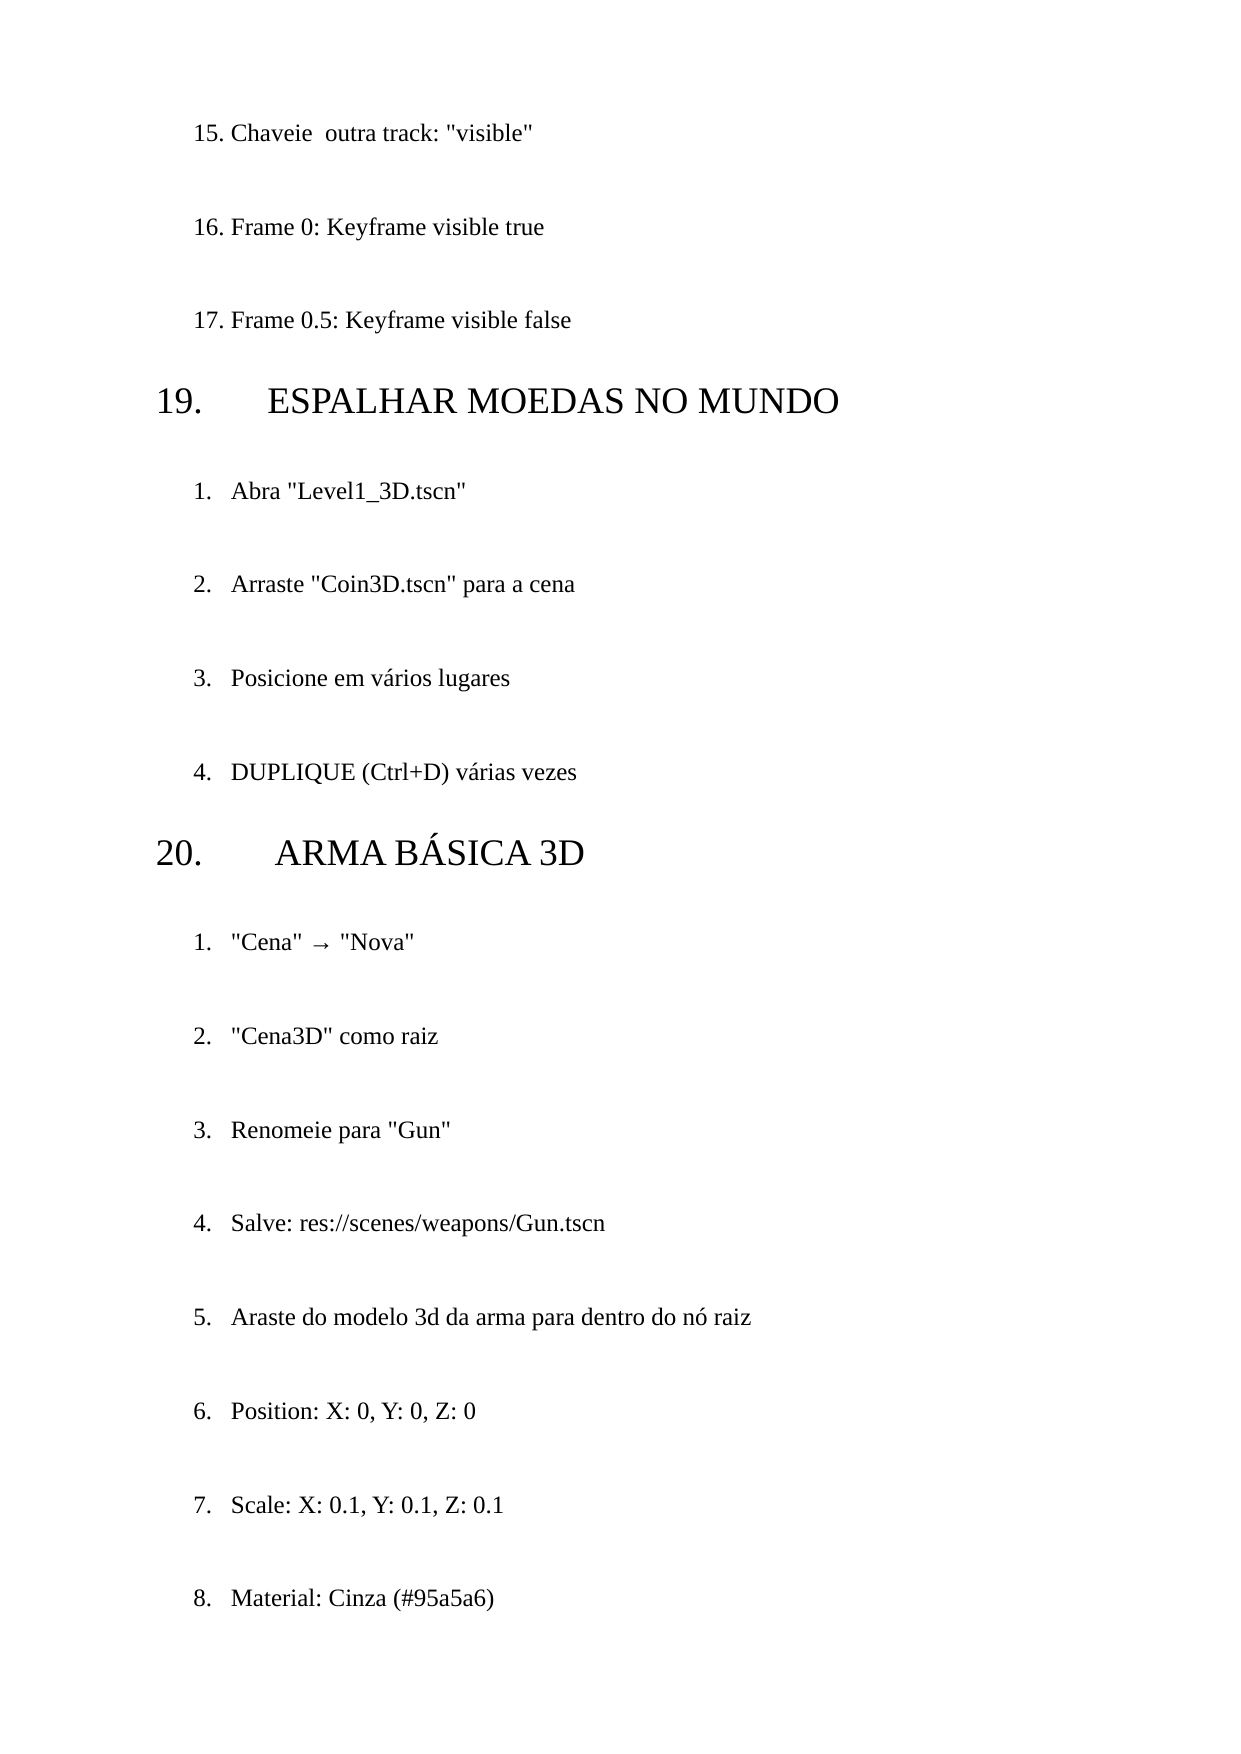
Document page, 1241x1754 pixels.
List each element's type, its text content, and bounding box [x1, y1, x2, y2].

list Frame 0.5: Keyframe visible false [193, 306, 1122, 334]
list Posicione em vários lugares [193, 663, 1122, 692]
list Salve: res://scenes/weapons/Gun.tscn [193, 1208, 1122, 1237]
list Scale: X: 0.1, Y: 0.1, Z: 0.1 [193, 1490, 1122, 1518]
list "Cena3D" como raiz [193, 1021, 1122, 1050]
list Araste do modelo 3d da arma para dentro do nó raiz [193, 1302, 1122, 1331]
subtitle ARMA BÁSICA 3D [156, 830, 1122, 873]
list Renomeie para "Gun" [193, 1115, 1122, 1143]
list Position: X: 0, Y: 0, Z: 0 [193, 1396, 1122, 1425]
list Abra "Level1_3D.tscn" [193, 476, 1122, 504]
list Frame 0: Keyframe visible true [193, 212, 1122, 241]
list Arraste "Coin3D.tscn" para a cena [193, 569, 1122, 598]
list DUPLIQUE (Ctrl+D) várias vezes [193, 757, 1122, 786]
list Material: Cinza (#95a5a6) [193, 1583, 1122, 1612]
subtitle ESPALHAR MOEDAS NO MUNDO [156, 378, 1122, 422]
list "Cena" → "Nova" [193, 927, 1122, 956]
list Chaveie outra track: "visible" [193, 118, 1122, 147]
